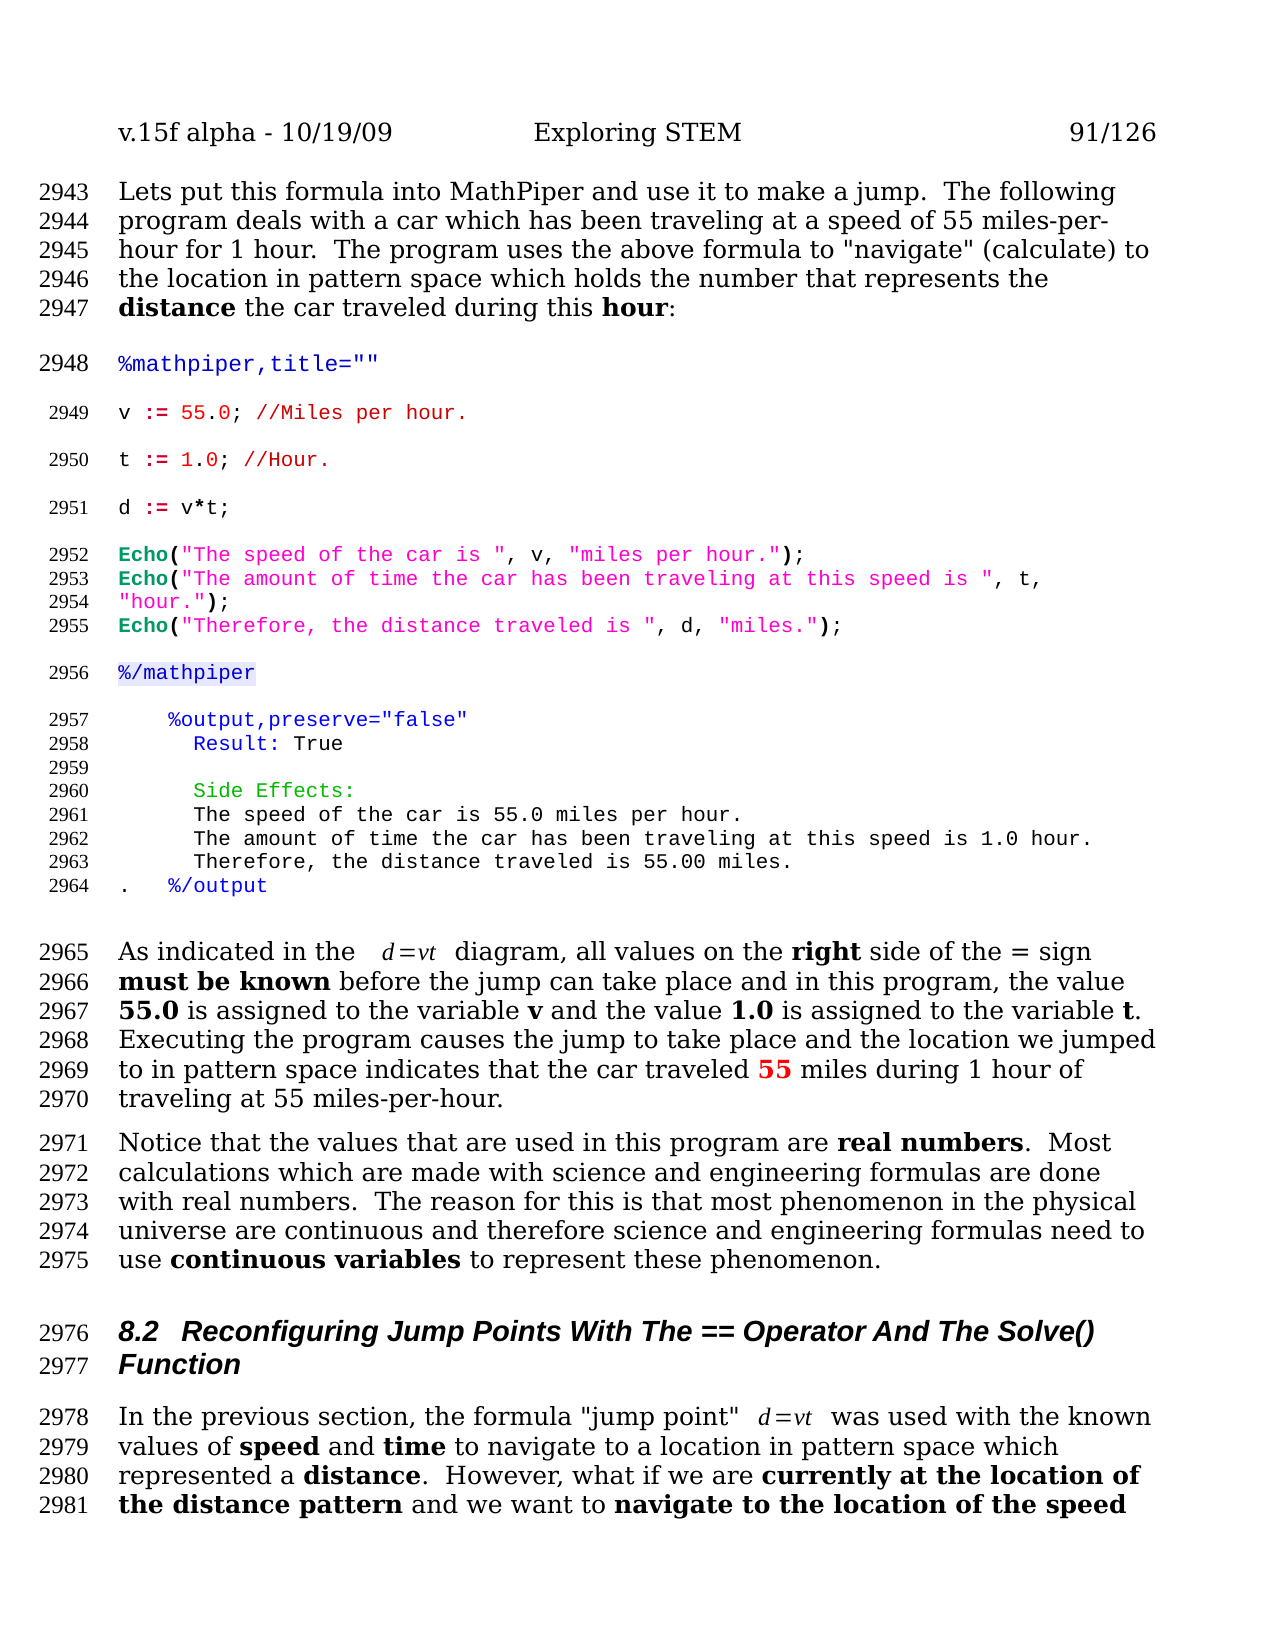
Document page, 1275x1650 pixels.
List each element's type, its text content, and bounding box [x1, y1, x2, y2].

text Result: True [118, 733, 1157, 757]
text d := v*t; [118, 497, 1157, 520]
text Therefore, the distance traveled is 55.00 miles. [118, 851, 1157, 875]
text The speed of the car is 55.0 miles per hour. [118, 804, 1157, 828]
text v := 55.0; //Miles per hour. [118, 402, 1157, 426]
text . %/output [118, 875, 1157, 899]
text The amount of time the car has been traveling at this speed is 1.0 hour. [118, 828, 1157, 851]
text t := 1.0; //Hour. [118, 449, 1157, 473]
text %output,preserve="false" [118, 709, 1157, 733]
text %/mathpiper [118, 662, 1157, 686]
text Echo("The speed of the car is ", v, "miles per hour."); [118, 544, 1157, 568]
text Echo("The amount of time the car has been traveling at this speed is ", t, "hour."); [118, 568, 1157, 615]
text Side Effects: [118, 780, 1157, 804]
text Lets put this formula into MathPiper and use it to make a jump. The following program deals with a car which has been traveling at a speed of 55 miles-per-hour for 1 hour. The program uses the above formula to "navigate" (calculate) to the location in pattern space which holds the number that represents the distance the car traveled during this hour: [118, 177, 1157, 323]
subtitle Reconfiguring Jump Points With The == Operator And The Solve() Function [118, 1314, 1157, 1381]
text Echo("Therefore, the distance traveled is ", d, "miles."); [118, 615, 1157, 638]
text In the previous section, the formula "jump point"was used with the known values of speed and time to navigate to a location in pattern space which represented a distance. However, what if we are currently at the location of the distance pattern and we want to navigate to the location of the speed [118, 1402, 1157, 1519]
text Notice that the values that are used in this program are real numbers. Most calculations which are made with science and engineering formulas are done with real numbers. The reason for this is that most phenomenon in the physical universe are continuous and therefore science and engineering formulas need to use continuous variables to represent these phenomenon. [118, 1128, 1157, 1274]
text %mathpiper,title="" [118, 352, 1157, 378]
text As indicated in the diagram, all values on the right side of the = sign must be known before the jump can take place and in this program, the value 55.0 is assigned to the variable v and the value 1.0 is assigned to the variable t. Executing the program causes the jump to take place and the location we jumped to in pattern space indicates that the car traveled 55 miles during 1 hour of traveling at 55 miles-per-hour. [118, 937, 1157, 1113]
